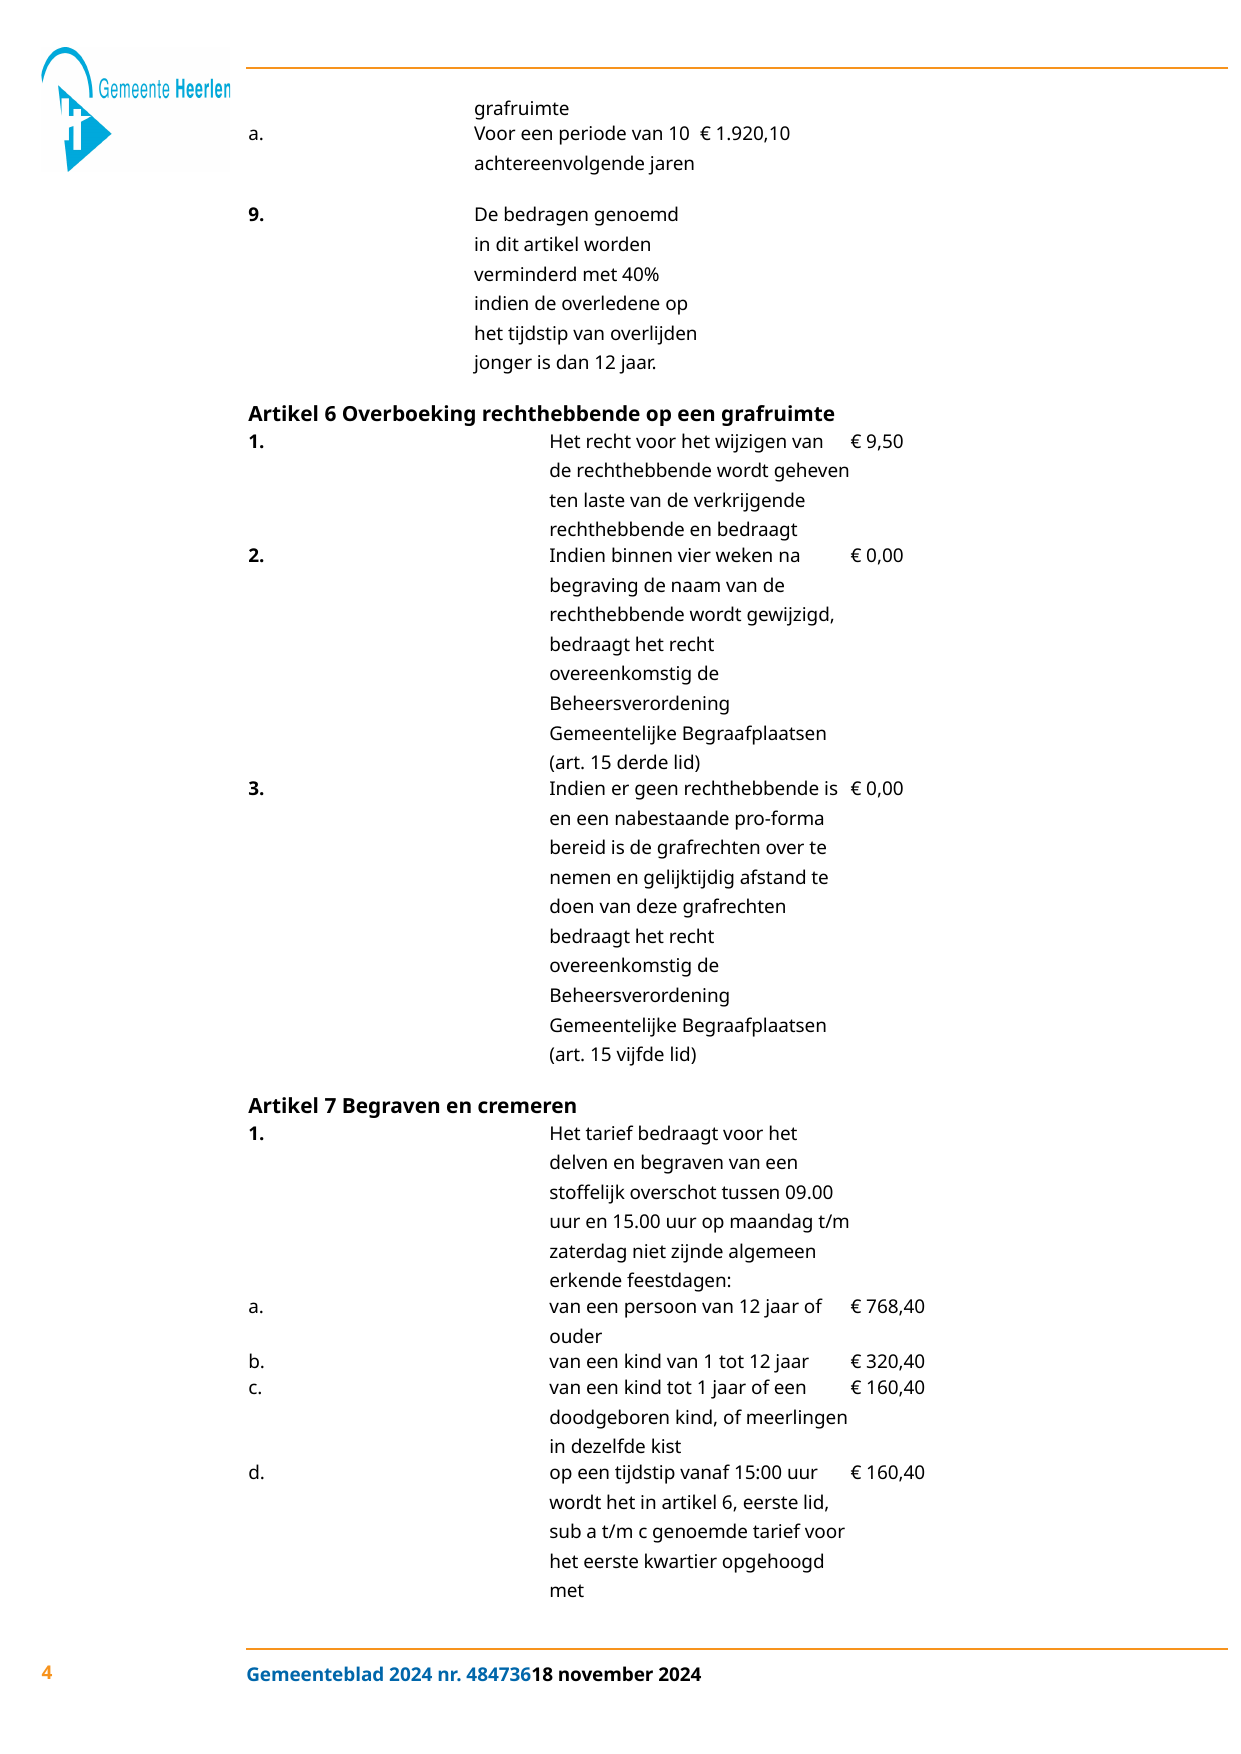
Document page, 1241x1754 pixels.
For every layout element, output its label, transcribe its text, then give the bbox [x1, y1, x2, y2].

picture [41, 47, 231, 172]
table_cell € 320,40 [850, 1349, 1152, 1374]
table_cell [248, 176, 474, 202]
table_cell a. [248, 121, 474, 176]
table_cell [700, 176, 926, 202]
text Artikel 7 Begraven en cremeren [248, 1091, 1152, 1119]
table_header 1. [248, 1120, 549, 1293]
table_header [850, 1120, 1152, 1293]
table_cell € 0,00 [850, 542, 1152, 775]
table_cell De bedragen genoemd in dit artikel worden verminderd met 40% indien de overledene op het tijdstip van overlijden jonger is dan 12 jaar. [474, 202, 700, 375]
table_cell van een kind van 1 tot 12 jaar [549, 1349, 850, 1374]
table_cell Indien er geen rechthebbende is en een nabestaande pro-forma bereid is de grafrechten over te nemen en gelijktijdig afstand te doen van deze grafrechten bedraagt het recht overeenkomstig de Beheersverordening Gemeentelijke Begraafplaatsen (art. 15 vijfde lid) [549, 775, 850, 1067]
table_cell € 160,40 [850, 1459, 1152, 1603]
table_cell [700, 202, 926, 375]
table_cell 3. [248, 775, 549, 1067]
table_cell van een persoon van 12 jaar of ouder [549, 1293, 850, 1349]
table_cell 2. [248, 542, 549, 775]
table_cell c. [248, 1374, 549, 1459]
table_cell grafruimte [474, 95, 700, 121]
table_header 1. [248, 428, 549, 542]
table_cell d. [248, 1459, 549, 1603]
table_cell € 1.920,10 [700, 121, 926, 176]
table_header Het recht voor het wijzigen van de rechthebbende wordt geheven ten laste van de verkrijgende rechthebbende en bedraagt [549, 428, 850, 542]
table_header Het tarief bedraagt voor het delven en begraven van een stoffelijk overschot tussen 09.00 uur en 15.00 uur op maandag t/m zaterdag niet zijnde algemeen erkende feestdagen: [549, 1120, 850, 1293]
table_header € 9,50 [850, 428, 1152, 542]
text Artikel 6 Overboeking rechthebbende op een grafruimte [248, 399, 1152, 428]
table_cell Voor een periode van 10 achtereenvolgende jaren [474, 121, 700, 176]
table_cell op een tijdstip vanaf 15:00 uur wordt het in artikel 6, eerste lid, sub a t/m c genoemde tarief voor het eerste kwartier opgehoogd met [549, 1459, 850, 1603]
table_cell van een kind tot 1 jaar of een doodgeboren kind, of meerlingen in dezelfde kist [549, 1374, 850, 1459]
table_cell [474, 176, 700, 202]
table_cell Indien binnen vier weken na begraving de naam van de rechthebbende wordt gewijzigd, bedraagt het recht overeenkomstig de Beheersverordening Gemeentelijke Begraafplaatsen (art. 15 derde lid) [549, 542, 850, 775]
table_cell [700, 95, 926, 121]
table_cell 9. [248, 202, 474, 375]
table_cell [248, 95, 474, 121]
table_cell € 160,40 [850, 1374, 1152, 1459]
table_cell € 0,00 [850, 775, 1152, 1067]
picture [41, 47, 59, 70]
table_cell € 768,40 [850, 1293, 1152, 1349]
table_cell b. [248, 1349, 549, 1374]
table_cell a. [248, 1293, 549, 1349]
